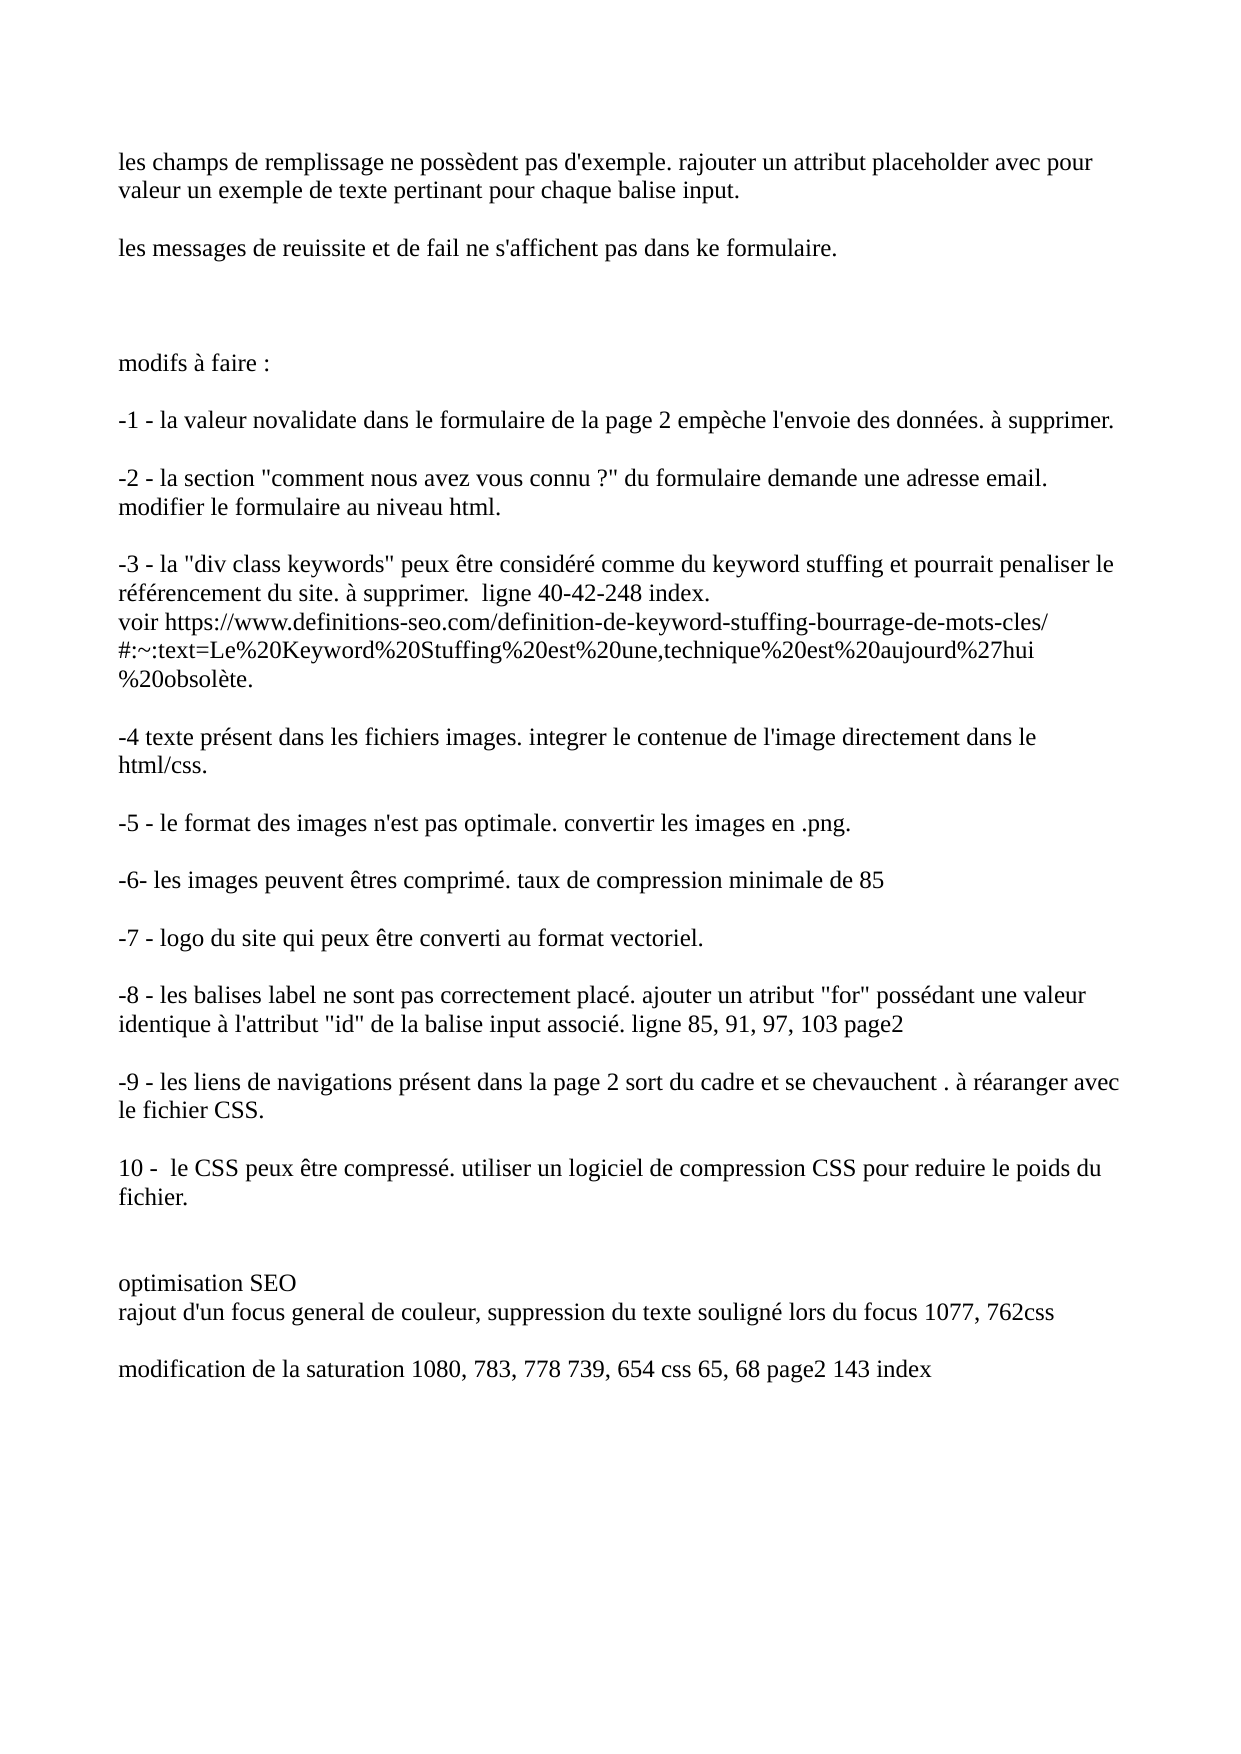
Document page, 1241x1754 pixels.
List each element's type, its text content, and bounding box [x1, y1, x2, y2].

text les messages de reuissite et de fail ne s'affichent pas dans ke formulaire. [118, 233, 1122, 262]
text rajout d'un focus general de couleur, suppression du texte souligné lors du focus 1077, 762css [118, 1297, 1122, 1326]
text les champs de remplissage ne possèdent pas d'exemple. rajouter un attribut placeholder avec pour valeur un exemple de texte pertinant pour chaque balise input. [118, 147, 1122, 204]
text -7 - logo du site qui peux être converti au format vectoriel. [118, 923, 1122, 952]
text -9 - les liens de navigations présent dans la page 2 sort du cadre et se chevauchent . à réaranger avec le fichier CSS. [118, 1067, 1122, 1124]
text -4 texte présent dans les fichiers images. integrer le contenue de l'image directement dans le html/css. [118, 722, 1122, 779]
text -2 - la section "comment nous avez vous connu ?" du formulaire demande une adresse email. modifier le formulaire au niveau html. [118, 463, 1122, 521]
text -5 - le format des images n'est pas optimale. convertir les images en .png. [118, 808, 1122, 837]
text 10 - le CSS peux être compressé. utiliser un logiciel de compression CSS pour reduire le poids du fichier. [118, 1153, 1122, 1211]
text modifs à faire : [118, 348, 1122, 377]
text -8 - les balises label ne sont pas correctement placé. ajouter un atribut "for" possédant une valeur identique à l'attribut "id" de la balise input associé. ligne 85, 91, 97, 103 page2 [118, 981, 1122, 1038]
text optimisation SEO [118, 1268, 1122, 1297]
text modification de la saturation 1080, 783, 778 739, 654 css 65, 68 page2 143 index [118, 1354, 1122, 1383]
text -1 - la valeur novalidate dans le formulaire de la page 2 empèche l'envoie des données. à supprimer. [118, 406, 1122, 434]
text -6- les images peuvent êtres comprimé. taux de compression minimale de 85 [118, 866, 1122, 894]
text voir https://www.definitions-seo.com/definition-de-keyword-stuffing-bourrage-de-mots-cles/#:~:text=Le%20Keyword%20Stuffing%20est%20une,technique%20est%20aujourd%27hui%20obsolète. [118, 607, 1122, 693]
text -3 - la "div class keywords" peux être considéré comme du keyword stuffing et pourrait penaliser le référencement du site. à supprimer. ligne 40-42-248 index. [118, 549, 1122, 607]
